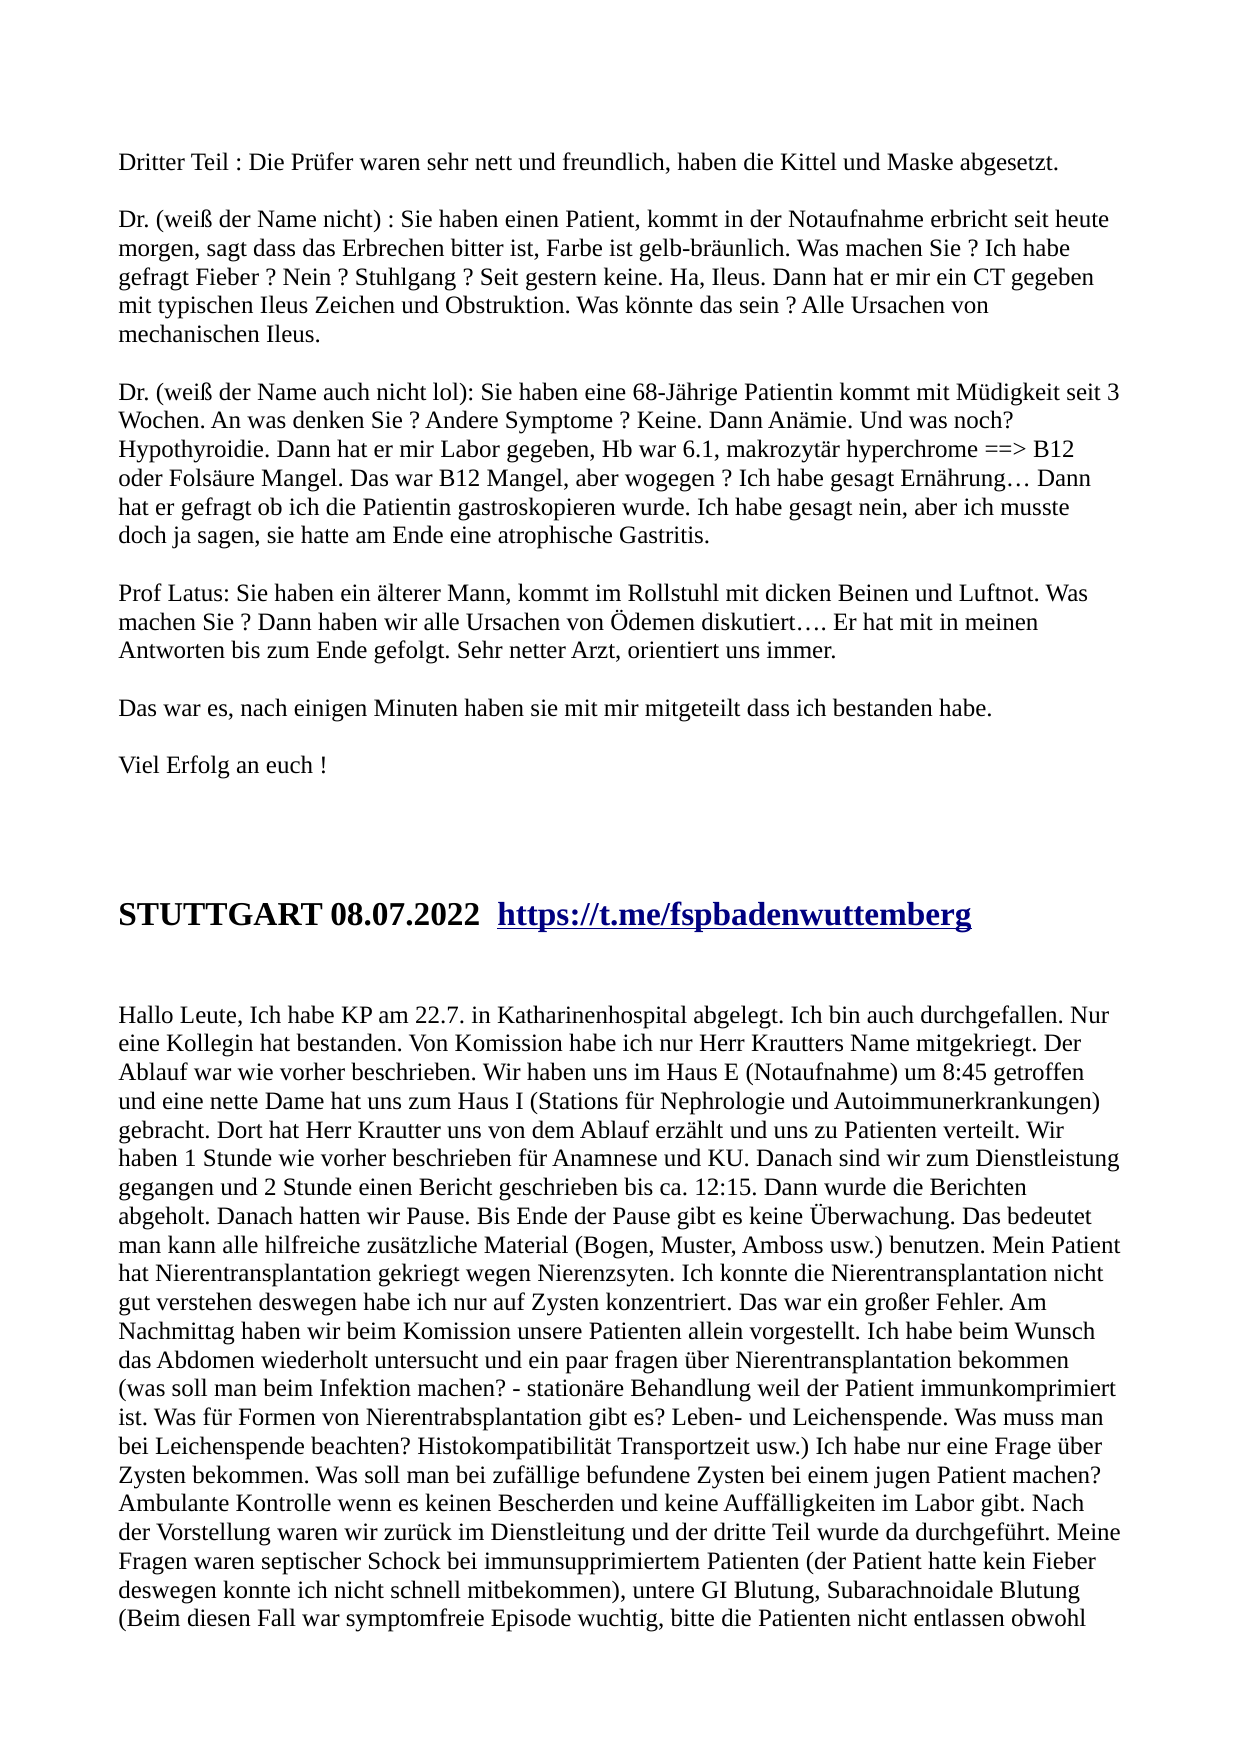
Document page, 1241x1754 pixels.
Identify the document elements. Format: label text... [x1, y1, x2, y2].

text STUTTGART 08.07.2022 https://t.me/fspbadenwuttemberg [118, 894, 1122, 933]
text Viel Erfolg an euch ! [118, 751, 1122, 779]
text Dritter Teil : Die Prüfer waren sehr nett und freundlich, haben die Kittel und Maske abgesetzt. [118, 147, 1122, 176]
text Prof Latus: Sie haben ein älterer Mann, kommt im Rollstuhl mit dicken Beinen und Luftnot. Was machen Sie ? Dann haben wir alle Ursachen von Ödemen diskutiert…. Er hat mit in meinen Antworten bis zum Ende gefolgt. Sehr netter Arzt, orientiert uns immer. [118, 578, 1122, 664]
text Dr. (weiß der Name nicht) : Sie haben einen Patient, kommt in der Notaufnahme erbricht seit heute morgen, sagt dass das Erbrechen bitter ist, Farbe ist gelb-bräunlich. Was machen Sie ? Ich habe gefragt Fieber ? Nein ? Stuhlgang ? Seit gestern keine. Ha, Ileus. Dann hat er mir ein CT gegeben mit typischen Ileus Zeichen und Obstruktion. Was könnte das sein ? Alle Ursachen von mechanischen Ileus. [118, 204, 1122, 348]
text Das war es, nach einigen Minuten haben sie mit mir mitgeteilt dass ich bestanden habe. [118, 693, 1122, 722]
text Dr. (weiß der Name auch nicht lol): Sie haben eine 68-Jährige Patientin kommt mit Müdigkeit seit 3 Wochen. An was denken Sie ? Andere Symptome ? Keine. Dann Anämie. Und was noch? Hypothyroidie. Dann hat er mir Labor gegeben, Hb war 6.1, makrozytär hyperchrome ==> B12 oder Folsäure Mangel. Das war B12 Mangel, aber wogegen ? Ich habe gesagt Ernährung… Dann hat er gefragt ob ich die Patientin gastroskopieren wurde. Ich habe gesagt nein, aber ich musste doch ja sagen, sie hatte am Ende eine atrophische Gastritis. [118, 377, 1122, 549]
text Hallo Leute, Ich habe KP am 22.7. in Katharinenhospital abgelegt. Ich bin auch durchgefallen. Nur eine Kollegin hat bestanden. Von Komission habe ich nur Herr Krautters Name mitgekriegt. Der Ablauf war wie vorher beschrieben. Wir haben uns im Haus E (Notaufnahme) um 8:45 getroffen und eine nette Dame hat uns zum Haus I (Stations für Nephrologie und Autoimmunerkrankungen) gebracht. Dort hat Herr Krautter uns von dem Ablauf erzählt und uns zu Patienten verteilt. Wir haben 1 Stunde wie vorher beschrieben für Anamnese und KU. Danach sind wir zum Dienstleistung gegangen und 2 Stunde einen Bericht geschrieben bis ca. 12:15. Dann wurde die Berichten abgeholt. Danach hatten wir Pause. Bis Ende der Pause gibt es keine Überwachung. Das bedeutet man kann alle hilfreiche zusätzliche Material (Bogen, Muster, Amboss usw.) benutzen. Mein Patient hat Nierentransplantation gekriegt wegen Nierenzsyten. Ich konnte die Nierentransplantation nicht gut verstehen deswegen habe ich nur auf Zysten konzentriert. Das war ein großer Fehler. Am Nachmittag haben wir beim Komission unsere Patienten allein vorgestellt. Ich habe beim Wunsch das Abdomen wiederholt untersucht und ein paar fragen über Nierentransplantation bekommen (was soll man beim Infektion machen? - stationäre Behandlung weil der Patient immunkomprimiert ist. Was für Formen von Nierentrabsplantation gibt es? Leben- und Leichenspende. Was muss man bei Leichenspende beachten? Histokompatibilität Transportzeit usw.) Ich habe nur eine Frage über Zysten bekommen. Was soll man bei zufällige befundene Zysten bei einem jugen Patient machen? Ambulante Kontrolle wenn es keinen Bescherden und keine Auffälligkeiten im Labor gibt. Nach der Vorstellung waren wir zurück im Dienstleitung und der dritte Teil wurde da durchgeführt. Meine Fragen waren septischer Schock bei immunsupprimiertem Patienten (der Patient hatte kein Fieber deswegen konnte ich nicht schnell mitbekommen), untere GI Blutung, Subarachnoidale Blutung (Beim diesen Fall war symptomfreie Episode wuchtig, bitte die Patienten nicht entlassen obwohl [118, 1000, 1122, 1632]
